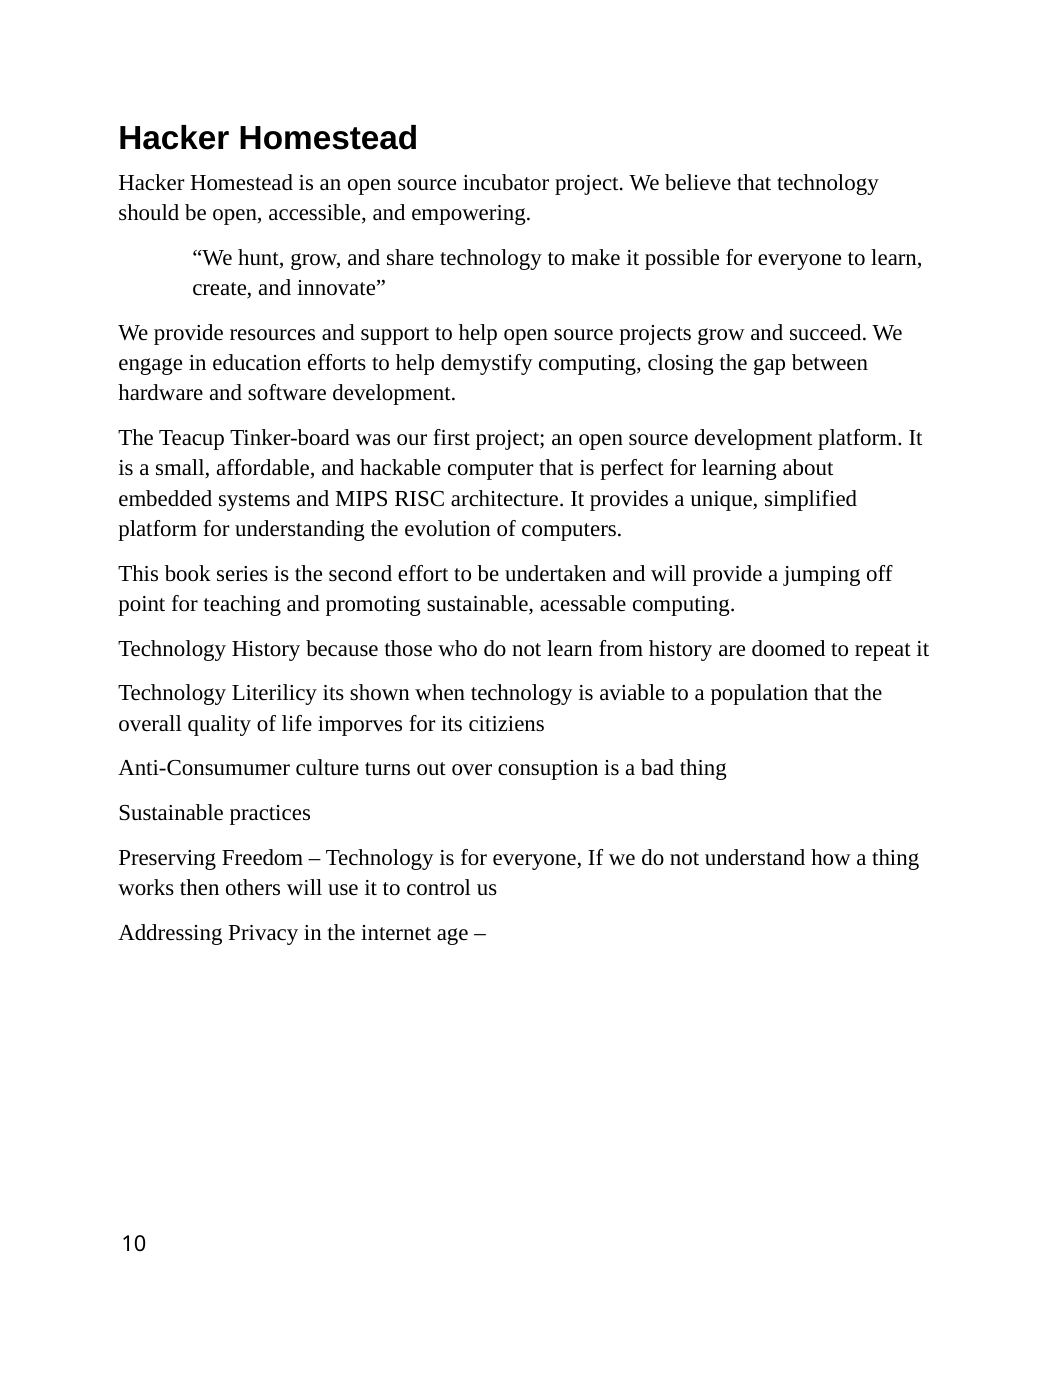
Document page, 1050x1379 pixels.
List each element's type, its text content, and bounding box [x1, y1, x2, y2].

subtitle Hacker Homestead [118, 118, 932, 157]
text Technology History because those who do not learn from history are doomed to repeat it [118, 635, 932, 661]
text Sustainable practices [118, 799, 932, 826]
text The Teacup Tinker-board was our first project; an open source development platform. It is a small, affordable, and hackable computer that is perfect for learning about embedded systems and MIPS RISC architecture. It provides a unique, simplified platform for understanding the evolution of computers. [118, 424, 932, 541]
text Preserving Freedom – Technology is for everyone, If we do not understand how a thing works then others will use it to control us [118, 844, 932, 901]
text Technology Literilicy its shown when technology is aviable to a population that the overall quality of life imporves for its citiziens [118, 679, 932, 736]
text Hacker Homestead is an open source incubator project. We believe that technology should be open, accessible, and empowering. [118, 169, 932, 226]
text “We hunt, grow, and share technology to make it possible for everyone to learn, create, and innovate” [192, 244, 932, 301]
text This book series is the second effort to be undertaken and will provide a jumping off point for teaching and promoting sustainable, acessable computing. [118, 560, 932, 616]
text We provide resources and support to help open source projects grow and succeed. We engage in education efforts to help demystify computing, closing the gap between hardware and software development. [118, 319, 932, 406]
text Addressing Privacy in the internet age – [118, 919, 932, 945]
text Anti-Consumumer culture turns out over consuption is a bad thing [118, 754, 932, 781]
